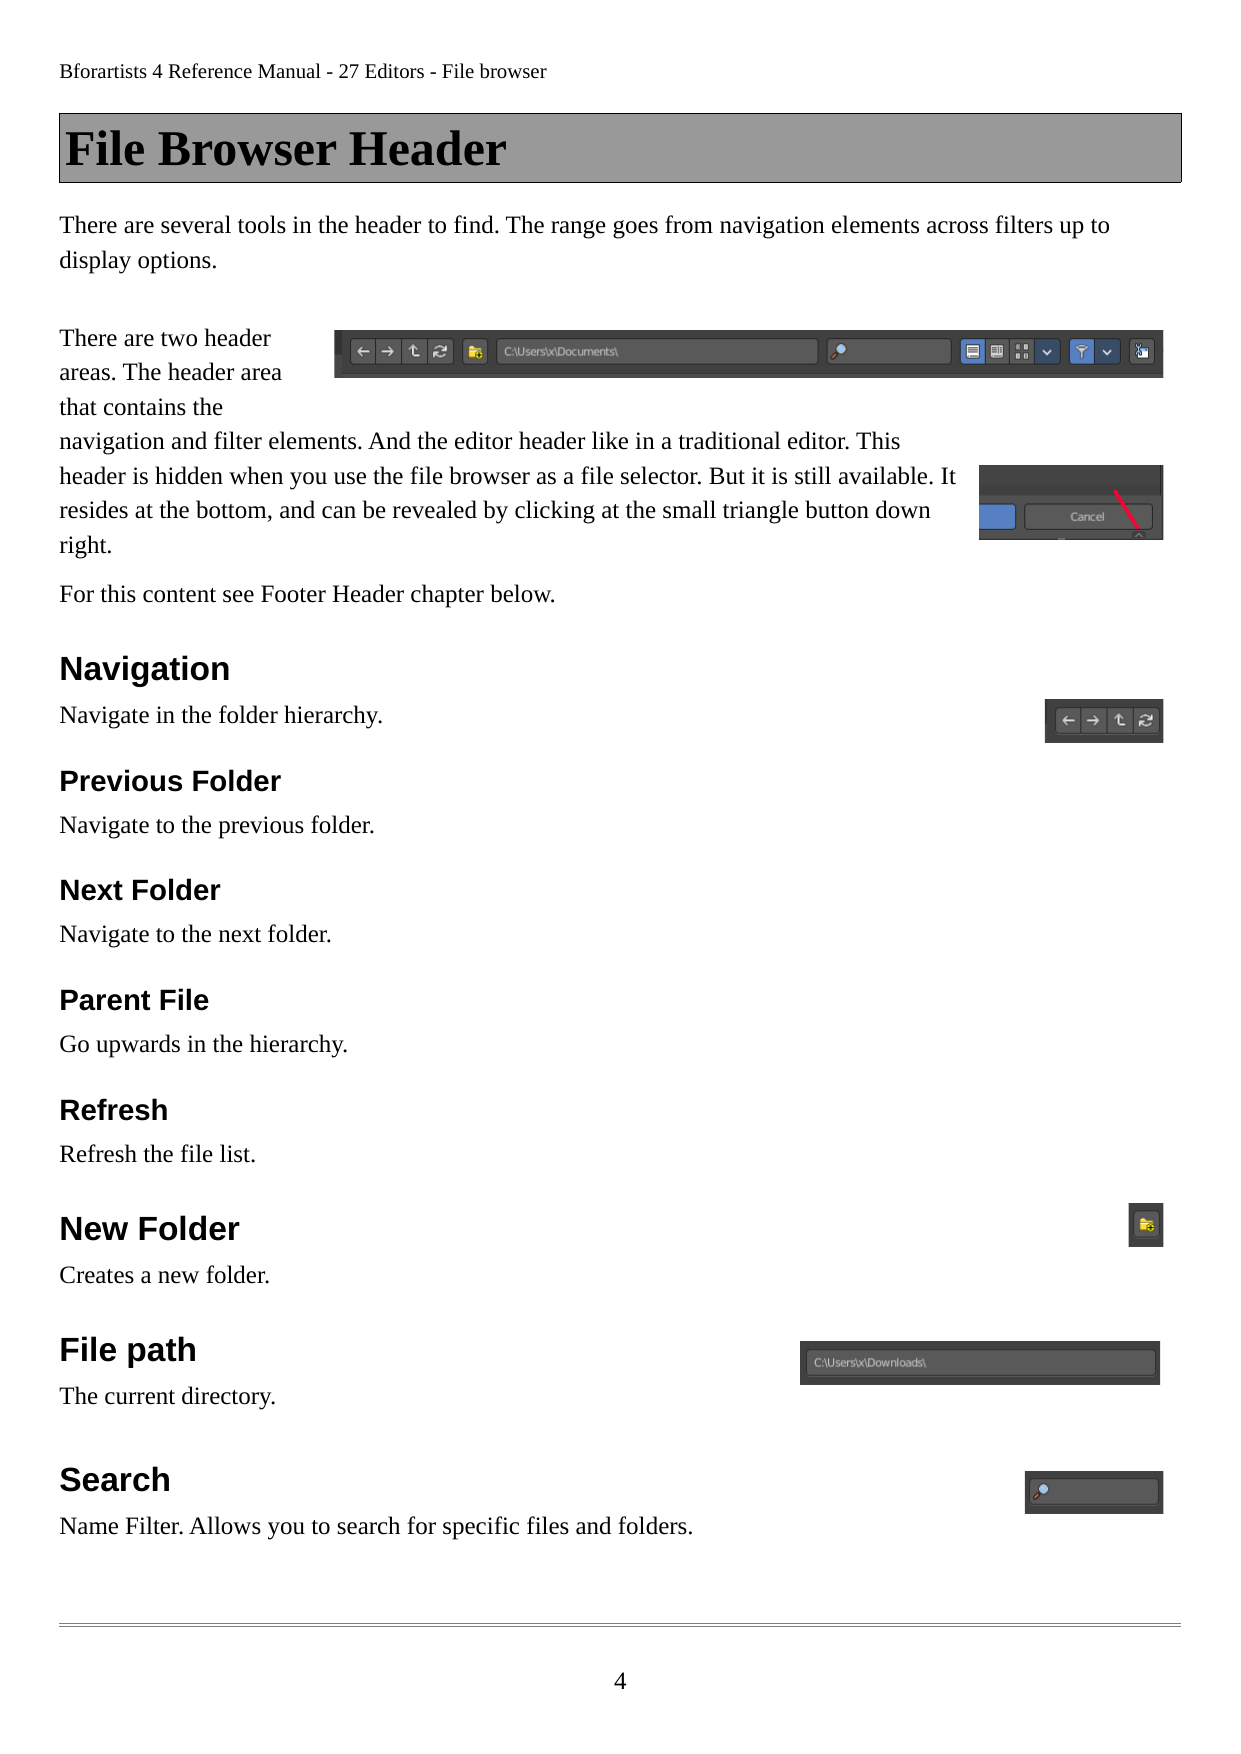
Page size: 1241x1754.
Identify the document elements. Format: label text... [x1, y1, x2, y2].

subtitle Search [59, 1460, 1181, 1498]
text Name Filter. Allows you to search for specific files and folders. [59, 1511, 1181, 1540]
text Refresh the file list. [59, 1139, 1181, 1168]
picture [334, 330, 1164, 378]
subtitle Refresh [59, 1093, 1181, 1127]
text Go upwards in the hierarchy. [59, 1029, 1181, 1058]
text Navigate to the previous folder. [59, 810, 1181, 838]
subtitle Parent File [59, 983, 1181, 1017]
picture [1128, 1203, 1164, 1247]
subtitle New Folder [59, 1209, 1181, 1248]
picture [800, 1341, 1161, 1385]
picture [1024, 1471, 1164, 1514]
subtitle Previous Folder [59, 763, 1181, 797]
text There are several tools in the header to find. The range goes from navigation elements across filters up to display options. [59, 211, 1181, 274]
subtitle Navigation [59, 649, 1181, 687]
text Navigate in the folder hierarchy. [59, 700, 1044, 728]
subtitle File path [59, 1330, 1181, 1369]
text For this content see Footer Header chapter below. [59, 579, 1181, 607]
text Navigate to the next folder. [59, 919, 1181, 948]
table_header File Browser Header [60, 114, 1181, 182]
picture [979, 465, 1164, 540]
text The current directory. [59, 1381, 1181, 1410]
picture [1044, 699, 1164, 743]
text There are two header areas. The header area that contains the navigation and filter elements. And the editor header like in a traditional editor. This header is hidden when you use the file browser as a file selector. But it is still available. It resides at the bottom, and can be revealed by clicking at the small triangle button down right. [59, 323, 1181, 558]
text Creates a new folder. [59, 1260, 1181, 1289]
subtitle Next Folder [59, 873, 1181, 907]
